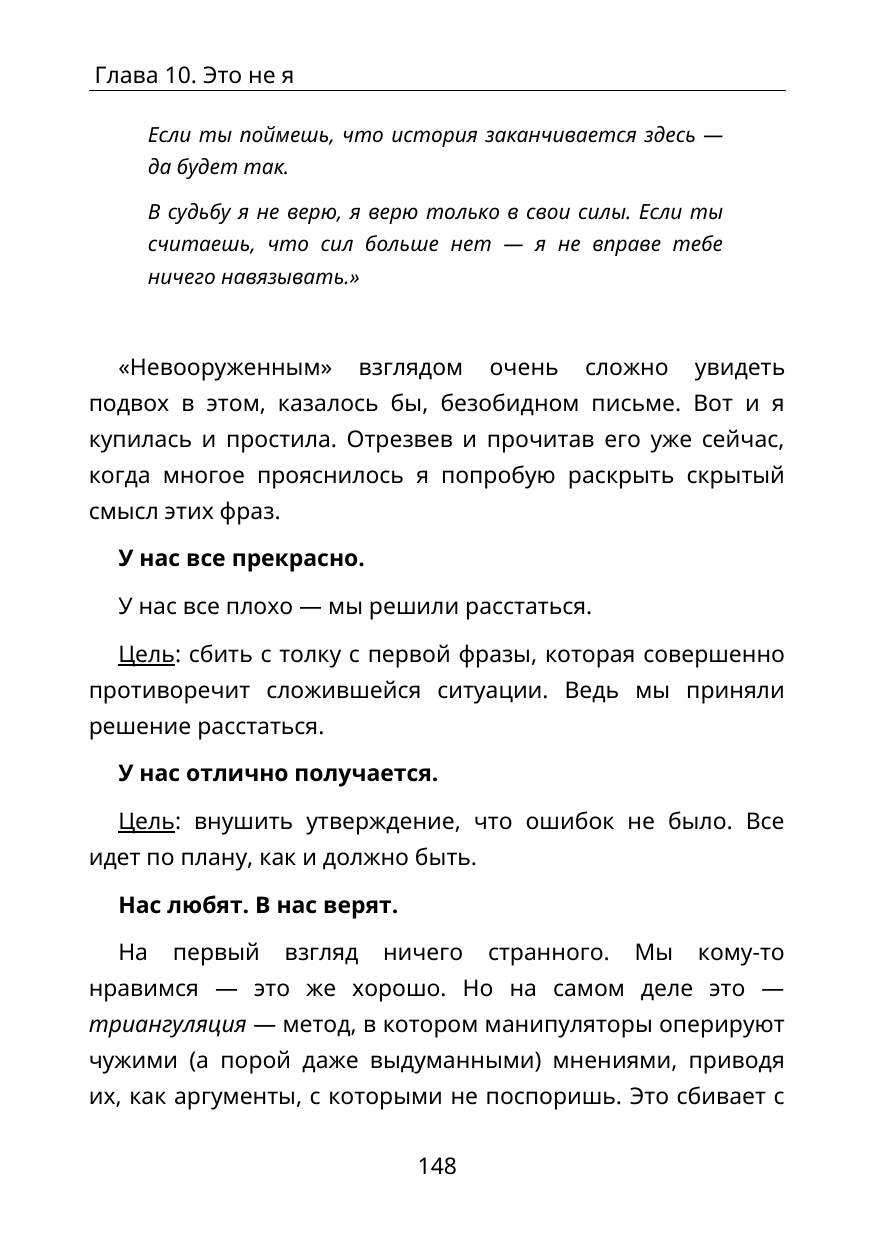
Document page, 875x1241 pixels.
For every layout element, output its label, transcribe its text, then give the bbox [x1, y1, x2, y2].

text Цель: внушить утверждение, что ошибок не было. Все идет по плану, как и должно быть. [88, 805, 786, 872]
text Нас любят. В нас верят. [88, 889, 786, 920]
text «Невооруженным» взглядом очень сложно увидеть подвох в этом, казалось бы, безобидном письме. Вот и я купилась и простила. Отрезвев и прочитав его уже сейчас, когда многое прояснилось я попробую раскрыть скрытый смысл этих фраз. [88, 351, 786, 526]
text У нас все плохо — мы решили расстаться. [88, 590, 786, 621]
text У нас отлично получается. [88, 757, 786, 788]
text В судьбу я не верю, я верю только в свои силы. Если ты считаешь, что сил больше нет — я не вправе тебе ничего навязывать.» [148, 197, 726, 291]
text Если ты поймешь, что история заканчивается здесь — да будет так. [148, 120, 726, 181]
text На первый взгляд ничего странного. Мы кому-то нравимся — это же хорошо. Но на самом деле это — триангуляция — метод, в котором манипуляторы оперируют чужими (а порой даже выдуманными) мнениями, приводя их, как аргументы, с которыми не поспоришь. Это сбивает с [88, 936, 786, 1111]
text Цель: сбить с толку с первой фразы, которая совершенно противоречит сложившейся ситуации. Ведь мы приняли решение расстаться. [88, 638, 786, 741]
text У нас все прекрасно. [88, 542, 786, 573]
